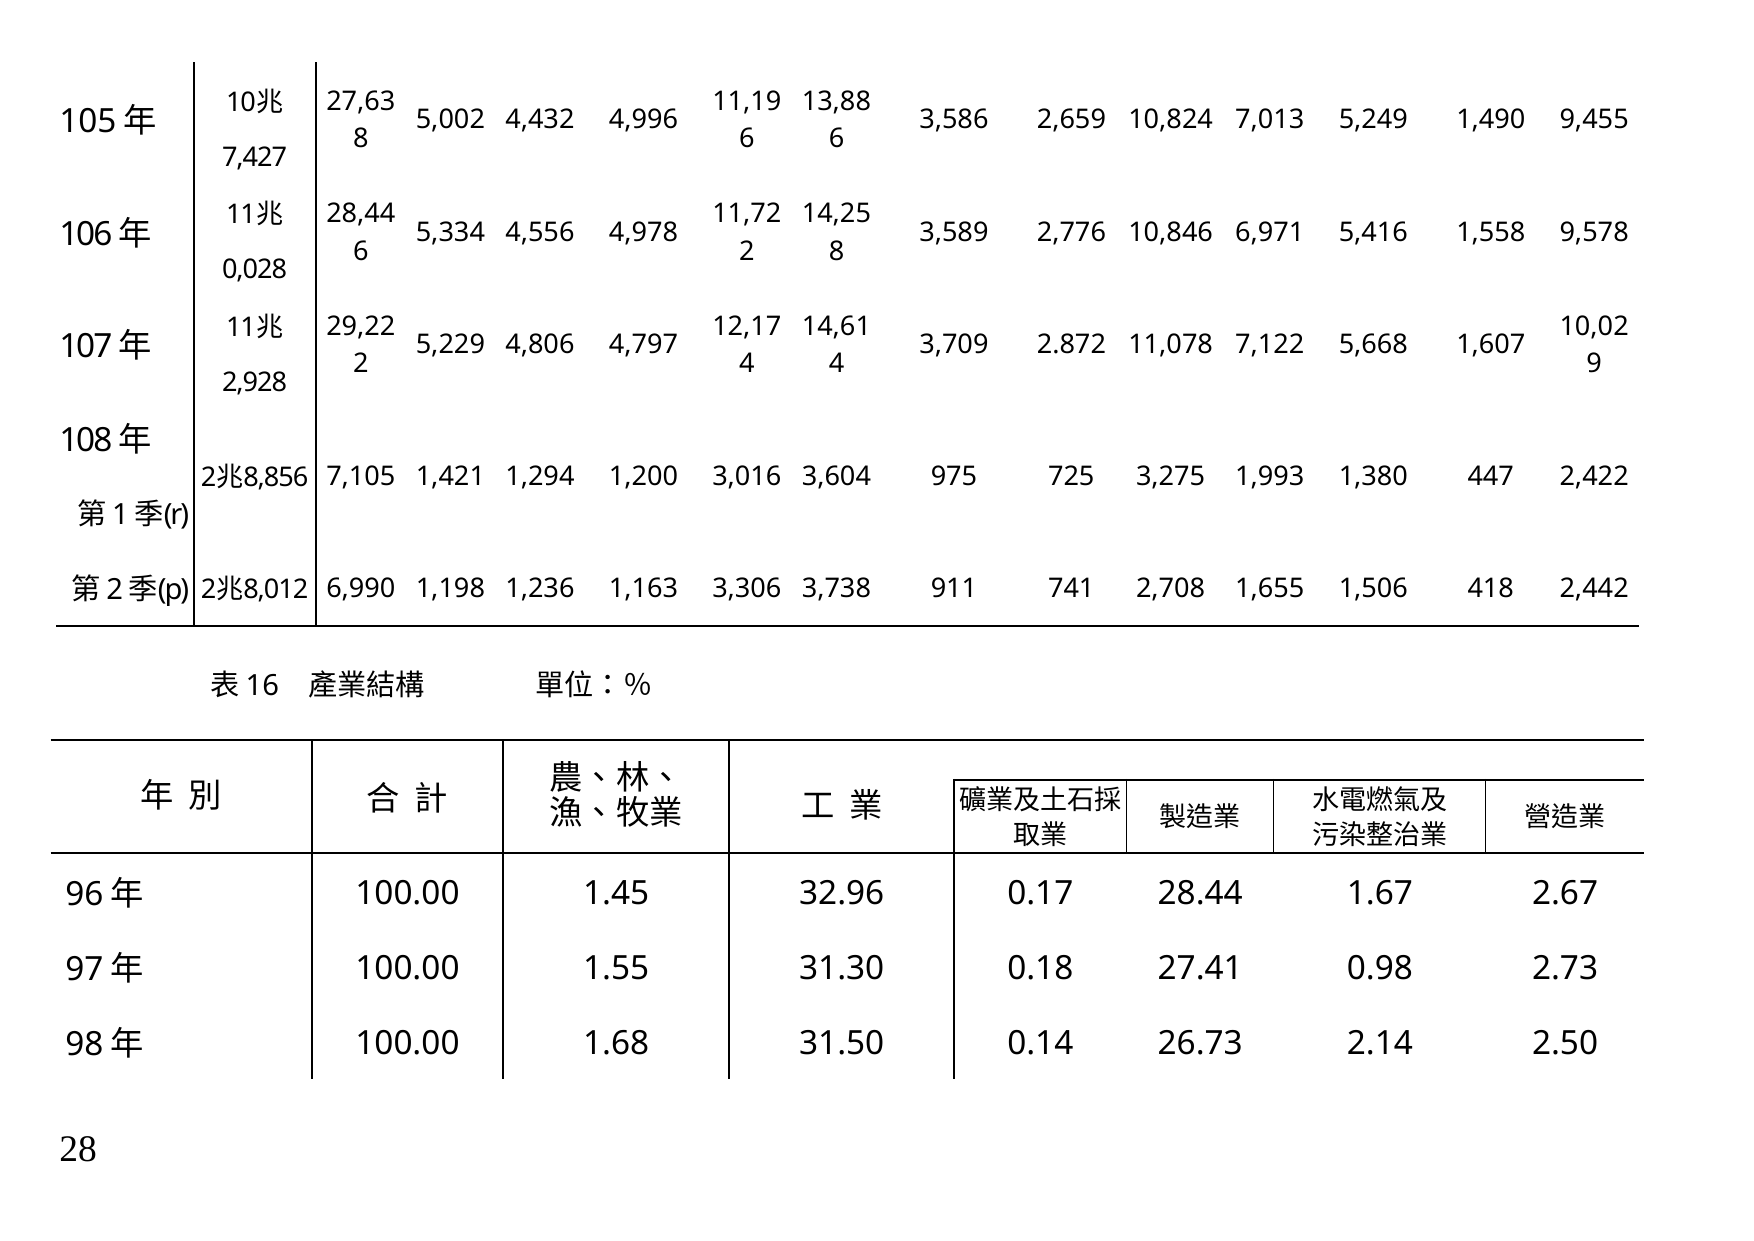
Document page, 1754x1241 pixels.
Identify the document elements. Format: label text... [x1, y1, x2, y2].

table_cell 418 [1432, 550, 1549, 624]
table_cell 1,655 [1225, 550, 1314, 624]
table_cell 2,659 [1026, 62, 1116, 174]
table_cell 第2季(p) [56, 550, 193, 624]
table_cell 1.55 [504, 929, 728, 1004]
table_cell 6,990 [317, 550, 405, 624]
table_cell 2兆8,012 [195, 550, 315, 624]
table_cell 96年 [51, 854, 311, 929]
table_cell 100.00 [313, 854, 502, 929]
table_cell 11兆2,928 [195, 287, 315, 399]
table_cell 447 [1432, 400, 1549, 549]
table_cell 10兆7,427 [195, 62, 315, 174]
table_cell 5,416 [1314, 175, 1432, 287]
table_cell 4,806 [495, 287, 584, 399]
table_cell 27.41 [1126, 929, 1274, 1004]
table_cell 2,422 [1549, 400, 1639, 549]
table_cell 1.45 [504, 854, 728, 929]
table_cell 1,198 [405, 550, 495, 624]
table_cell 5,334 [405, 175, 495, 287]
table_header 年 別 [51, 741, 311, 852]
table_cell 2.67 [1485, 854, 1644, 929]
table_cell 4,556 [495, 175, 584, 287]
table_cell 3,604 [791, 400, 881, 549]
table_cell 13,886 [791, 62, 881, 174]
table_cell 7,122 [1225, 287, 1314, 399]
table_cell 31.50 [730, 1004, 953, 1079]
table_cell 3,306 [702, 550, 791, 624]
table_cell 1,558 [1432, 175, 1549, 287]
table_cell 2.14 [1274, 1004, 1485, 1079]
table_cell 1,993 [1225, 400, 1314, 549]
table_cell 9,578 [1549, 175, 1639, 287]
table_header 合 計 [313, 741, 502, 852]
table_cell 1,163 [585, 550, 702, 624]
table_cell 7,013 [1225, 62, 1314, 174]
table_cell 1,421 [405, 400, 495, 549]
table_cell 5,002 [405, 62, 495, 174]
table_cell 107年 [56, 287, 193, 399]
table_header 工 業 [730, 741, 954, 852]
table_cell 911 [881, 550, 1026, 624]
table_cell 5,229 [405, 287, 495, 399]
table_cell 105年 [56, 62, 193, 174]
table_cell 29,222 [317, 287, 405, 399]
table_cell 11,078 [1116, 287, 1225, 399]
table_cell 營造業 [1486, 781, 1644, 852]
table_cell 97年 [51, 929, 311, 1004]
table_cell 10,846 [1116, 175, 1225, 287]
table_cell 26.73 [1126, 1004, 1274, 1079]
table_cell 1,236 [495, 550, 584, 624]
table_cell 6,971 [1225, 175, 1314, 287]
table_cell 100.00 [313, 929, 502, 1004]
table_cell 975 [881, 400, 1026, 549]
table_cell 5,668 [1314, 287, 1432, 399]
table_cell 1,380 [1314, 400, 1432, 549]
table_cell 2.50 [1485, 1004, 1644, 1079]
table_cell 14,614 [791, 287, 881, 399]
table_cell 100.00 [313, 1004, 502, 1079]
table_cell 28,446 [317, 175, 405, 287]
table_header 農、林、 漁、牧業 [504, 741, 728, 852]
table_cell 礦業及土石採取業 [955, 781, 1126, 852]
table_cell 4,797 [585, 287, 702, 399]
table_cell 106年 [56, 175, 193, 287]
table_cell 1.68 [504, 1004, 728, 1079]
table_cell 3,016 [702, 400, 791, 549]
table_cell 98年 [51, 1004, 311, 1079]
table_cell 4,996 [585, 62, 702, 174]
table_header [954, 741, 1644, 779]
table_cell 3,738 [791, 550, 881, 624]
table_cell 0.17 [955, 854, 1126, 929]
table_cell 9,455 [1549, 62, 1639, 174]
table_cell 7,105 [317, 400, 405, 549]
table_cell 0.98 [1274, 929, 1485, 1004]
table_cell 2,708 [1116, 550, 1225, 624]
table_cell 1,607 [1432, 287, 1549, 399]
table_cell 1.67 [1274, 854, 1485, 929]
table_cell 11兆0,028 [195, 175, 315, 287]
table_cell 14,258 [791, 175, 881, 287]
table_cell 725 [1026, 400, 1116, 549]
table_cell 4,978 [585, 175, 702, 287]
table_cell 31.30 [730, 929, 953, 1004]
table_cell 11,196 [702, 62, 791, 174]
table_cell 10,824 [1116, 62, 1225, 174]
table_cell 3,275 [1116, 400, 1225, 549]
table_cell 0.14 [955, 1004, 1126, 1079]
table_cell 2.73 [1485, 929, 1644, 1004]
table_cell 3,589 [881, 175, 1026, 287]
table_cell 2兆8,856 [195, 400, 315, 549]
table_cell 1,490 [1432, 62, 1549, 174]
table_cell 2.872 [1026, 287, 1116, 399]
table_cell 1,506 [1314, 550, 1432, 624]
table_cell 水電燃氣及 污染整治業 [1274, 781, 1485, 852]
table_cell 5,249 [1314, 62, 1432, 174]
subtitle 表16 產業結構 單位：％ [58, 645, 1636, 720]
table_cell 3,709 [881, 287, 1026, 399]
table_cell 12,174 [702, 287, 791, 399]
table_cell 32.96 [730, 854, 953, 929]
table_cell 製造業 [1127, 781, 1273, 852]
table_cell 28.44 [1126, 854, 1274, 929]
table_cell 3,586 [881, 62, 1026, 174]
table_cell 10,029 [1549, 287, 1639, 399]
table_cell 11,722 [702, 175, 791, 287]
table_cell 0.18 [955, 929, 1126, 1004]
table_cell 741 [1026, 550, 1116, 624]
table_cell 2,776 [1026, 175, 1116, 287]
table_cell 1,294 [495, 400, 584, 549]
table_cell 4,432 [495, 62, 584, 174]
table_cell 27,638 [317, 62, 405, 174]
table_cell 108年 第1季(r) [56, 400, 193, 549]
table_cell 2,442 [1549, 550, 1639, 624]
table_cell 1,200 [585, 400, 702, 549]
